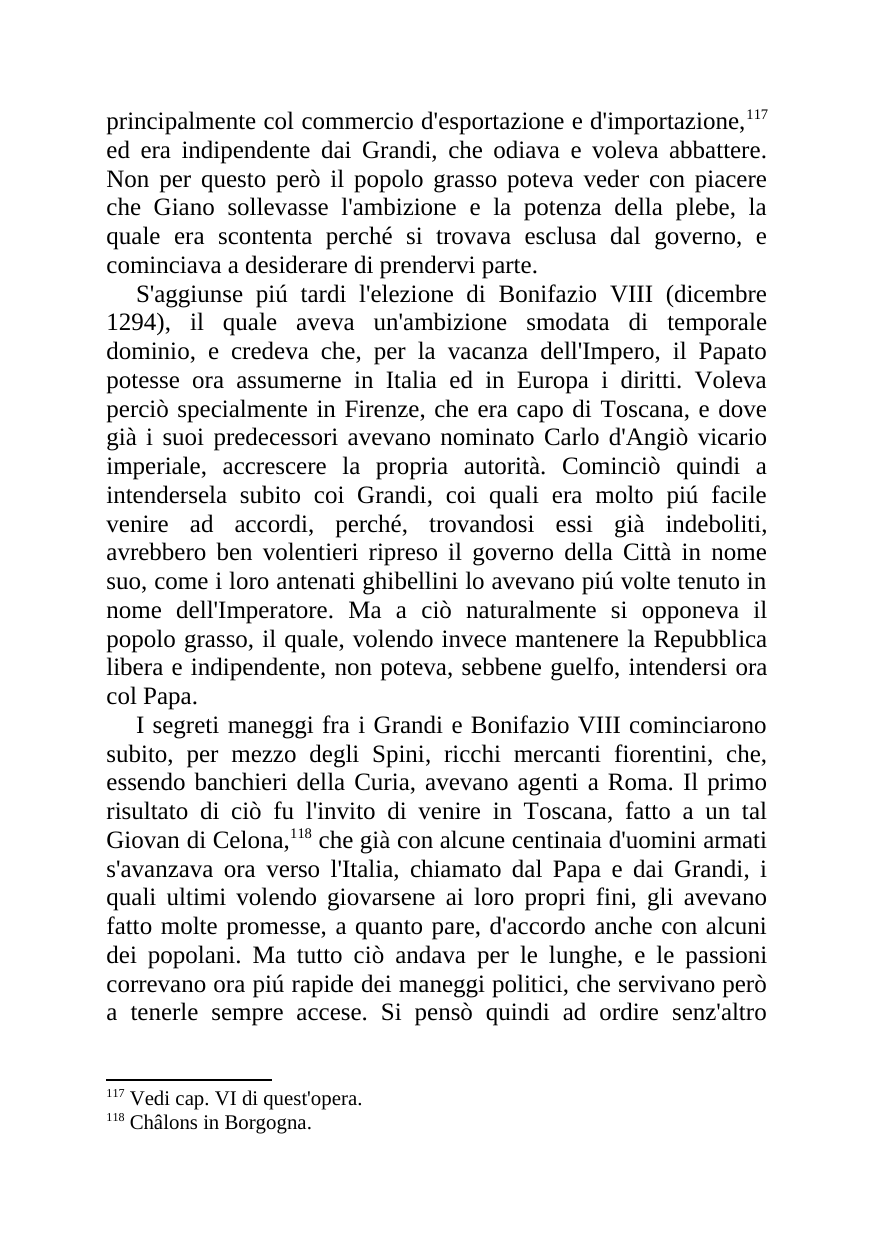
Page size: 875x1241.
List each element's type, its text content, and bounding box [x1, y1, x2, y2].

text I segreti maneggi fra i Grandi e Bonifazio VIII cominciarono subito, per mezzo degli Spini, ricchi mercanti fiorentini, che, essendo banchieri della Curia, avevano agenti a Roma. Il primo risultato di ciò fu l'invito di venire in Toscana, fatto a un tal Giovan di Celona, che già con alcune centinaia d'uomini armati s'avanzava ora verso l'Italia, chiamato dal Papa e dai Grandi, i quali ultimi volendo giovarsene ai loro propri fini, gli avevano fatto molte promesse, a quanto pare, d'accordo anche con alcuni dei popolani. Ma tutto ciò andava per le lunghe, e le passioni correvano ora piú rapide dei maneggi politici, che servivano però a tenerle sempre accese. Si pensò quindi ad ordire senz'altro [106, 710, 768, 1026]
text S'aggiunse piú tardi l'elezione di Bonifazio VIII (dicembre 1294), il quale aveva un'ambizione smodata di temporale dominio, e credeva che, per la vacanza dell'Impero, il Papato potesse ora assumerne in Italia ed in Europa i diritti. Voleva perciò specialmente in Firenze, che era capo di Toscana, e dove già i suoi predecessori avevano nominato Carlo d'Angiò vicario imperiale, accrescere la propria autorità. Cominciò quindi a intendersela subito coi Grandi, coi quali era molto piú facile venire ad accordi, perché, trovandosi essi già indeboliti, avrebbero ben volentieri ripreso il governo della Città in nome suo, come i loro antenati ghibellini lo avevano piú volte tenuto in nome dell'Imperatore. Ma a ciò naturalmente si opponeva il popolo grasso, il quale, volendo invece mantenere la Repubblica libera e indipendente, non poteva, sebbene guelfo, intendersi ora col Papa. [106, 279, 768, 710]
text Vedi cap. VI di quest'opera. [106, 1086, 768, 1110]
text Châlons in Borgogna. [106, 1110, 768, 1134]
text principalmente col commercio d'esportazione e d'importazione, ed era indipendente dai Grandi, che odiava e voleva abbattere. Non per questo però il popolo grasso poteva veder con piacere che Giano sollevasse l'ambizione e la potenza della plebe, la quale era scontenta perché si trovava esclusa dal governo, e cominciava a desiderare di prendervi parte. [106, 106, 768, 279]
